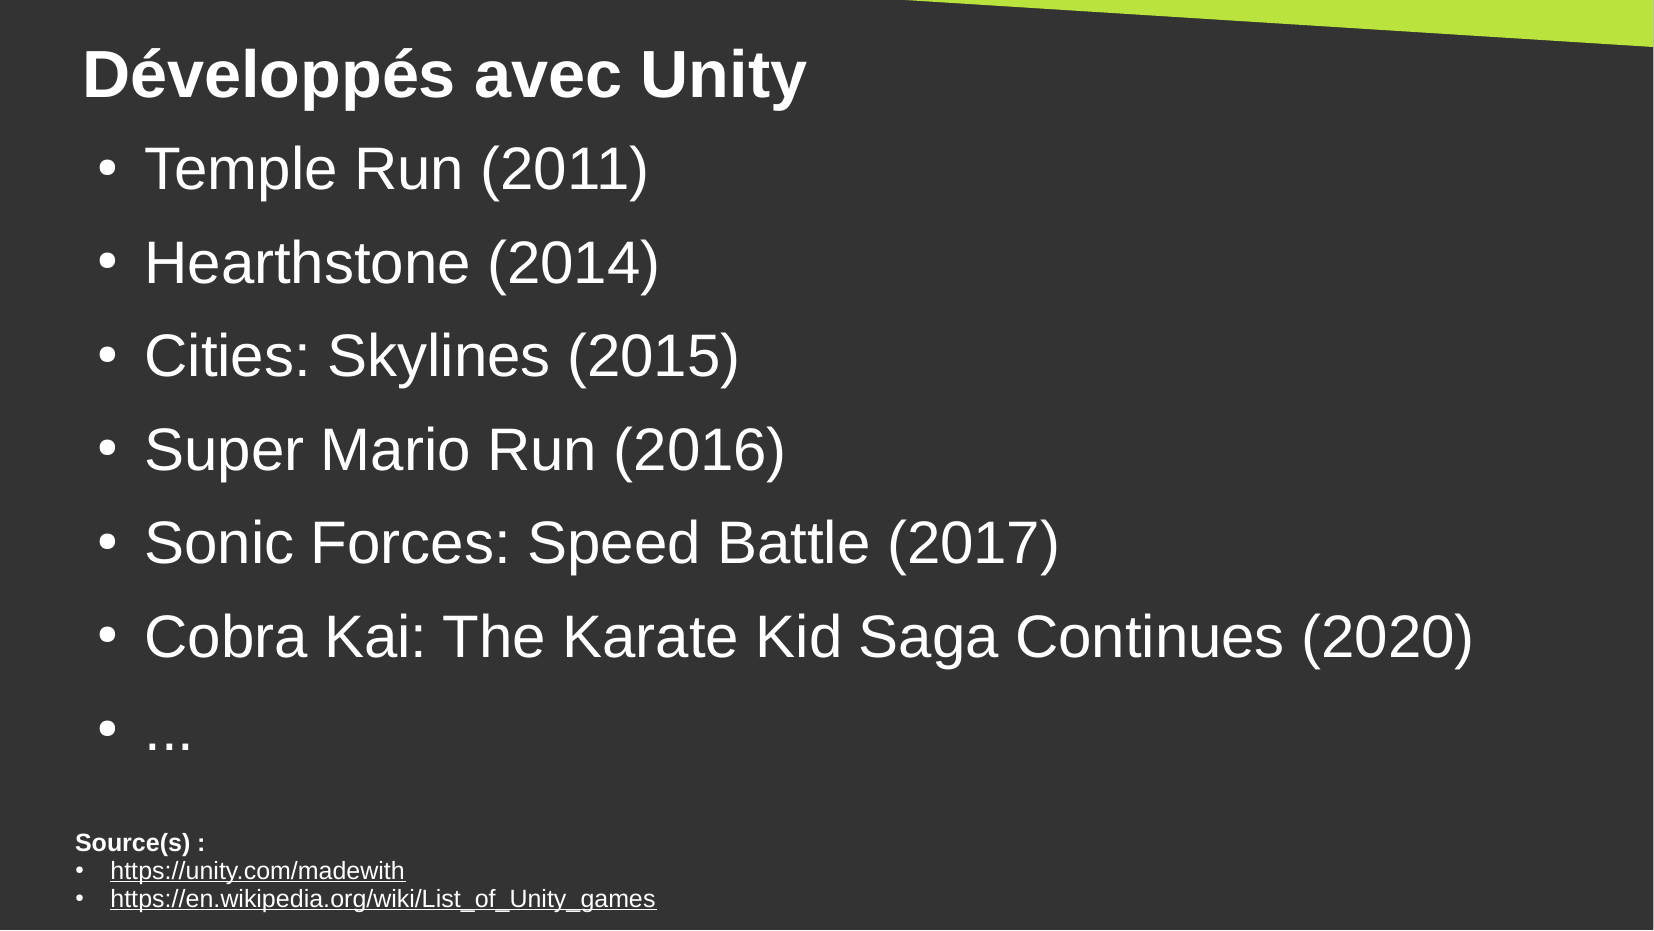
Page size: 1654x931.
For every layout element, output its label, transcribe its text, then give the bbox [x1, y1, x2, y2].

list Temple Run (2011) Hearthstone (2014) Cities: Skylines (2015) Super Mario Run (2016) Sonic Forces: Speed Battle (2017) Cobra Kai: The Karate Kid Saga Continues (2020) ... [80, 135, 1620, 768]
title Développés avec Unity [82, 37, 1571, 112]
text_box Source(s) : https://unity.com/madewith https://en.wikipedia.org/wiki/List_of_Unity_games [60, 821, 1546, 921]
text_box [905, 0, 1654, 48]
